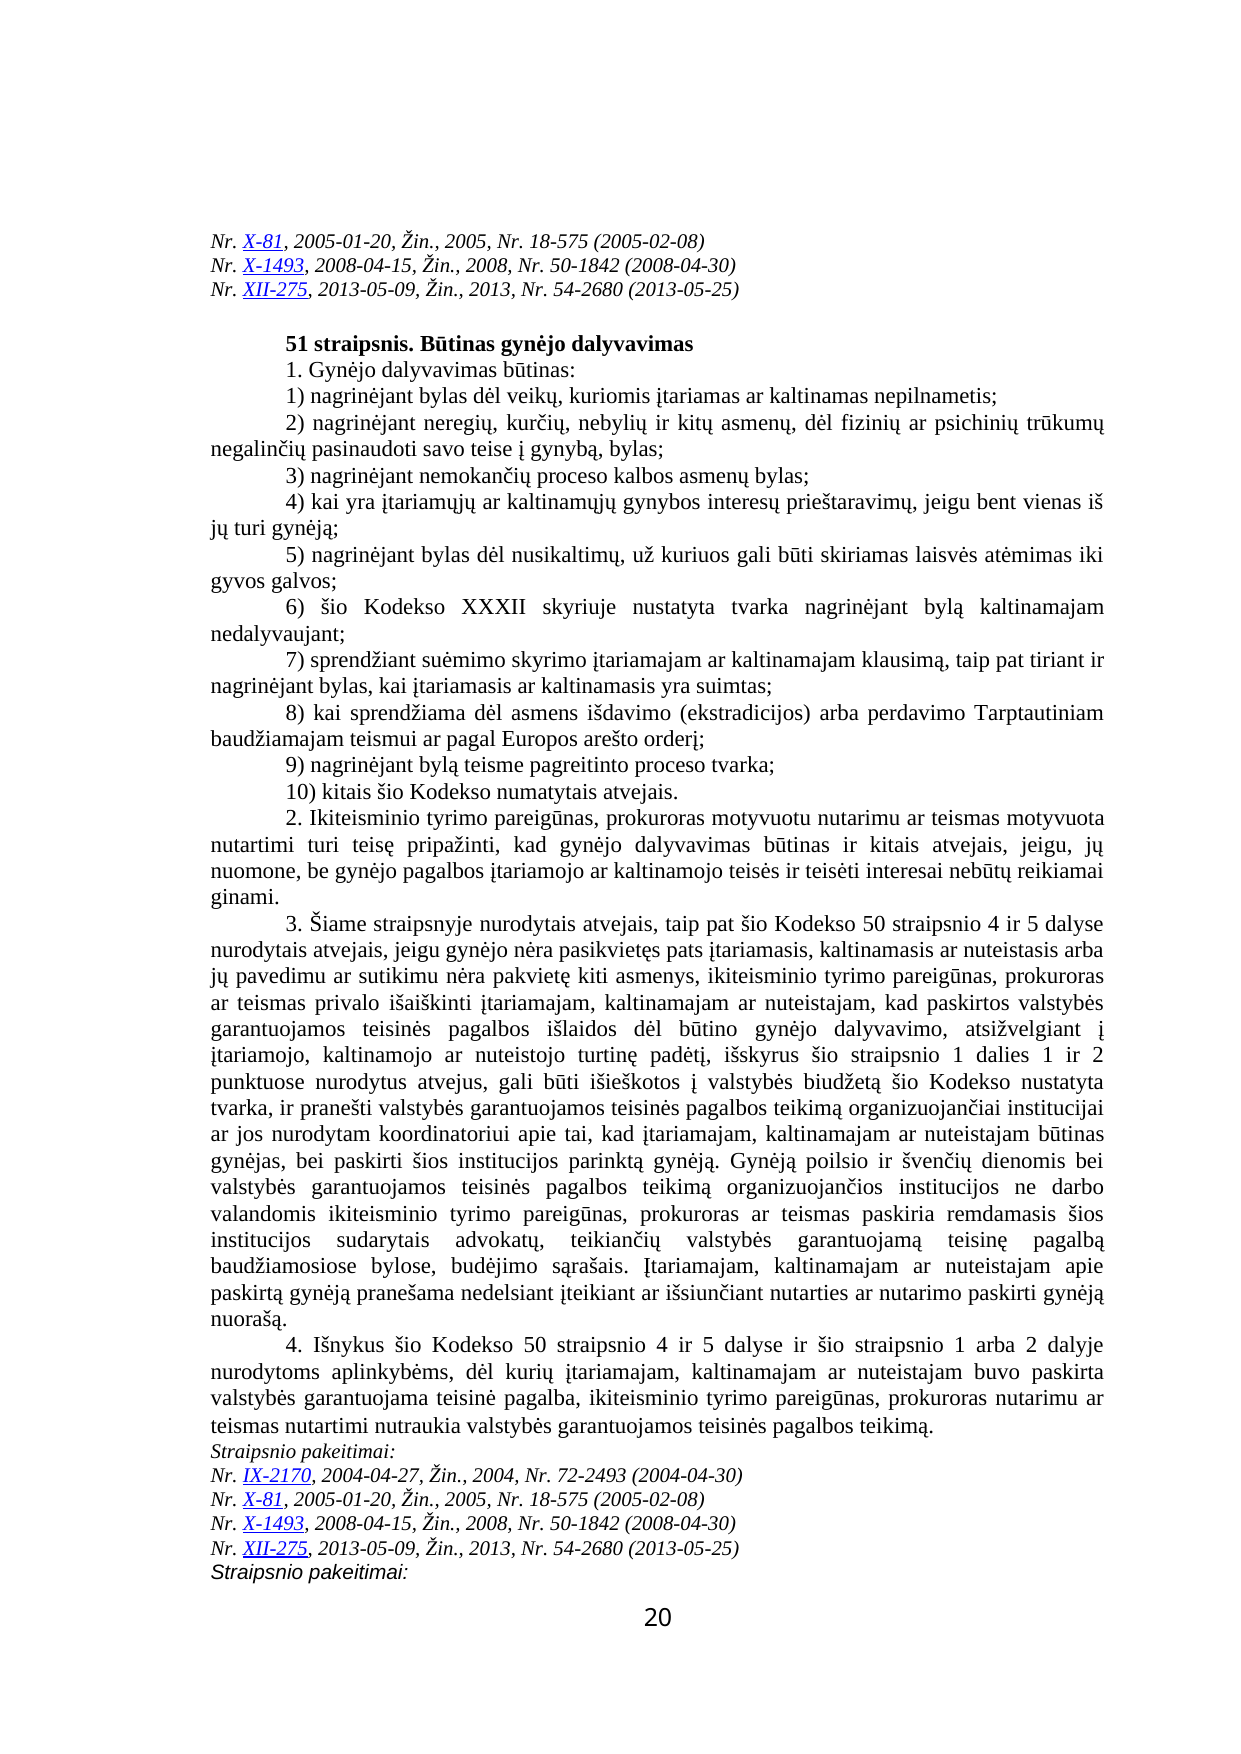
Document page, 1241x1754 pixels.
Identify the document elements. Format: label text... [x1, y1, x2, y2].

text 9) nagrinėjant bylą teisme pagreitinto proceso tvarka; [210, 752, 1105, 778]
text Nr. IX-2170, 2004-04-27, Žin., 2004, Nr. 72-2493 (2004-04-30) [210, 1463, 1105, 1487]
text 8) kai sprendžiama dėl asmens išdavimo (ekstradicijos) arba perdavimo Tarptautiniam baudžiamajam teismui ar pagal Europos arešto orderį; [210, 699, 1105, 752]
text 2. Ikiteisminio tyrimo pareigūnas, prokuroras motyvuotu nutarimu ar teismas motyvuota nutartimi turi teisę pripažinti, kad gynėjo dalyvavimas būtinas ir kitais atvejais, jeigu, jų nuomone, be gynėjo pagalbos įtariamojo ar kaltinamojo teisės ir teisėti interesai nebūtų reikiamai ginami. [210, 804, 1105, 910]
text 10) kitais šio Kodekso numatytais atvejais. [210, 778, 1105, 804]
text 6) šio Kodekso XXXII skyriuje nustatyta tvarka nagrinėjant bylą kaltinamajam nedalyvaujant; [210, 593, 1105, 646]
text Nr. X-81, 2005-01-20, Žin., 2005, Nr. 18-575 (2005-02-08) [210, 1487, 1105, 1511]
text 4. Išnykus šio Kodekso 50 straipsnio 4 ir 5 dalyse ir šio straipsnio 1 arba 2 dalyje nurodytoms aplinkybėms, dėl kurių įtariamajam, kaltinamajam ar nuteistajam buvo paskirta valstybės garantuojama teisinė pagalba, ikiteisminio tyrimo pareigūnas, prokuroras nutarimu ar teismas nutartimi nutraukia valstybės garantuojamos teisinės pagalbos teikimą. [210, 1331, 1105, 1439]
text 1. Gynėjo dalyvavimas būtinas: [210, 356, 1105, 383]
text 2) nagrinėjant neregių, kurčių, nebylių ir kitų asmenų, dėl fizinių ar psichinių trūkumų negalinčių pasinaudoti savo teise į gynybą, bylas; [210, 409, 1105, 462]
text 51 straipsnis. Būtinas gynėjo dalyvavimas [210, 330, 1105, 356]
text 3) nagrinėjant nemokančių proceso kalbos asmenų bylas; [210, 462, 1105, 488]
text Nr. X-1493, 2008-04-15, Žin., 2008, Nr. 50-1842 (2008-04-30) [210, 253, 1105, 277]
text 5) nagrinėjant bylas dėl nusikaltimų, už kuriuos gali būti skiriamas laisvės atėmimas iki gyvos galvos; [210, 541, 1105, 593]
text Straipsnio pakeitimai: [210, 1559, 1105, 1583]
text Nr. XII-275, 2013-05-09, Žin., 2013, Nr. 54-2680 (2013-05-25) [210, 277, 1105, 301]
text 1) nagrinėjant bylas dėl veikų, kuriomis įtariamas ar kaltinamas nepilnametis; [210, 383, 1105, 409]
text Nr. XII-275, 2013-05-09, Žin., 2013, Nr. 54-2680 (2013-05-25) [210, 1535, 1105, 1559]
text Straipsnio pakeitimai: [210, 1439, 1105, 1463]
text 3. Šiame straipsnyje nurodytais atvejais, taip pat šio Kodekso 50 straipsnio 4 ir 5 dalyse nurodytais atvejais, jeigu gynėjo nėra pasikvietęs pats įtariamasis, kaltinamasis ar nuteistasis arba jų pavedimu ar sutikimu nėra pakvietę kiti asmenys, ikiteisminio tyrimo pareigūnas, prokuroras ar teismas privalo išaiškinti įtariamajam, kaltinamajam ar nuteistajam, kad paskirtos valstybės garantuojamos teisinės pagalbos išlaidos dėl būtino gynėjo dalyvavimo, atsižvelgiant į įtariamojo, kaltinamojo ar nuteistojo turtinę padėtį, išskyrus šio straipsnio 1 dalies 1 ir 2 punktuose nurodytus atvejus, gali būti išieškotos į valstybės biudžetą šio Kodekso nustatyta tvarka, ir pranešti valstybės garantuojamos teisinės pagalbos teikimą organizuojančiai institucijai ar jos nurodytam koordinatoriui apie tai, kad įtariamajam, kaltinamajam ar nuteistajam būtinas gynėjas, bei paskirti šios institucijos parinktą gynėją. Gynėją poilsio ir švenčių dienomis bei valstybės garantuojamos teisinės pagalbos teikimą organizuojančios institucijos ne darbo valandomis ikiteisminio tyrimo pareigūnas, prokuroras ar teismas paskiria remdamasis šios institucijos sudarytais advokatų, teikiančių valstybės garantuojamą teisinę pagalbą baudžiamosiose bylose, budėjimo sąrašais. Įtariamajam, kaltinamajam ar nuteistajam apie paskirtą gynėją pranešama nedelsiant įteikiant ar išsiunčiant nutarties ar nutarimo paskirti gynėją nuorašą. [210, 910, 1105, 1331]
text 7) sprendžiant suėmimo skyrimo įtariamajam ar kaltinamajam klausimą, taip pat tiriant ir nagrinėjant bylas, kai įtariamasis ar kaltinamasis yra suimtas; [210, 646, 1105, 699]
text 4) kai yra įtariamųjų ar kaltinamųjų gynybos interesų prieštaravimų, jeigu bent vienas iš jų turi gynėją; [210, 488, 1105, 541]
text Nr. X-1493, 2008-04-15, Žin., 2008, Nr. 50-1842 (2008-04-30) [210, 1511, 1105, 1535]
text Nr. X-81, 2005-01-20, Žin., 2005, Nr. 18-575 (2005-02-08) [210, 229, 1105, 253]
